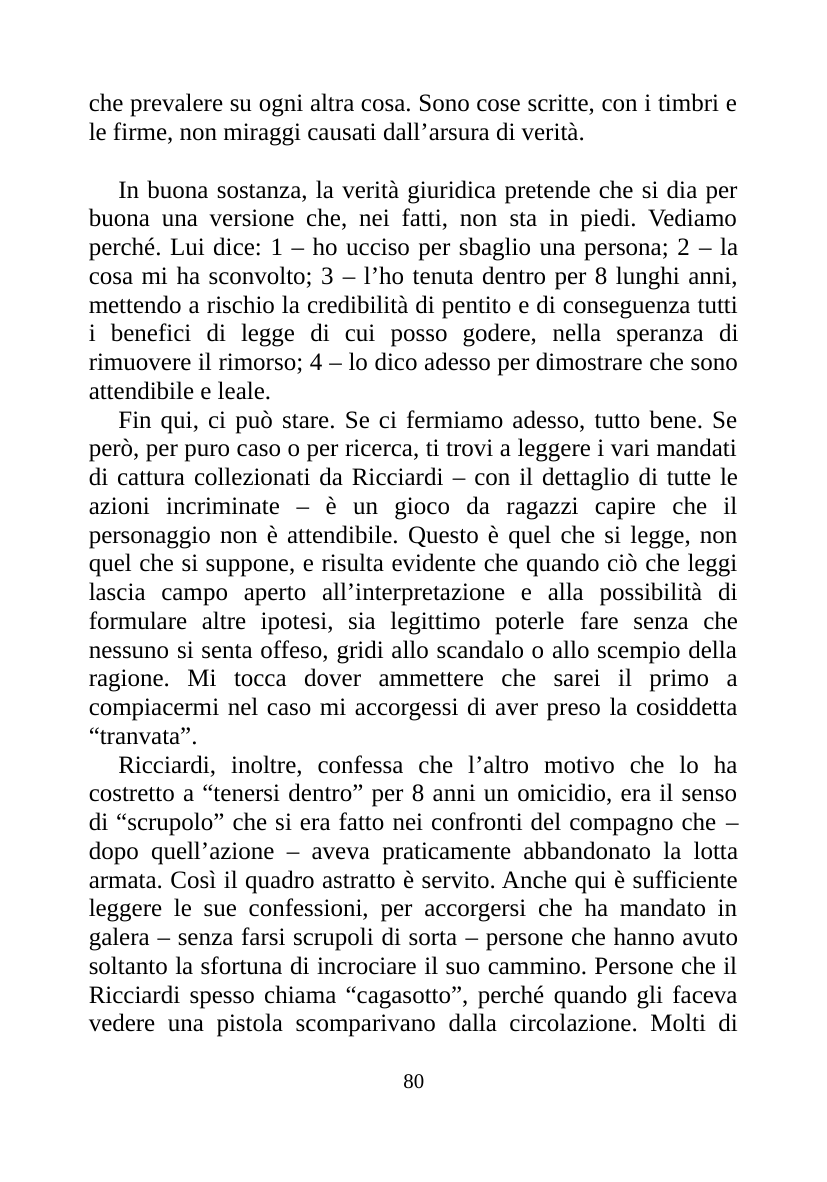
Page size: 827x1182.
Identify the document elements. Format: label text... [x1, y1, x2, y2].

text Ricciardi, inoltre, confessa che l’altro motivo che lo ha costretto a “tenersi dentro” per 8 anni un omicidio, era il senso di “scrupolo” che si era fatto nei confronti del compagno che – dopo quell’azione – aveva praticamente abbandonato la lotta armata. Così il quadro astratto è servito. Anche qui è sufficiente leggere le sue confessioni, per accorgersi che ha mandato in galera – senza farsi scrupoli di sorta – persone che hanno avuto soltanto la sfortuna di incrociare il suo cammino. Persone che il Ricciardi spesso chiama “cagasotto”, perché quando gli faceva vedere una pistola scomparivano dalla circolazione. Molti di [88, 750, 738, 1037]
text In buona sostanza, la verità giuridica pretende che si dia per buona una versione che, nei fatti, non sta in piedi. Vediamo perché. Lui dice: 1 – ho ucciso per sbaglio una persona; 2 – la cosa mi ha sconvolto; 3 – l’ho tenuta dentro per 8 lunghi anni, mettendo a rischio la credibilità di pentito e di conseguenza tutti i benefici di legge di cui posso godere, nella speranza di rimuovere il rimorso; 4 – lo dico adesso per dimostrare che sono attendibile e leale. [88, 175, 738, 405]
text Fin qui, ci può stare. Se ci fermiamo adesso, tutto bene. Se però, per puro caso o per ricerca, ti trovi a leggere i vari mandati di cattura collezionati da Ricciardi – con il dettaglio di tutte le azioni incriminate – è un gioco da ragazzi capire che il personaggio non è attendibile. Questo è quel che si legge, non quel che si suppone, e risulta evidente che quando ciò che leggi lascia campo aperto all’interpretazione e alla possibilità di formulare altre ipotesi, sia legittimo poterle fare senza che nessuno si senta offeso, gridi allo scandalo o allo scempio della ragione. Mi tocca dover ammettere che sarei il primo a compiacermi nel caso mi accorgessi di aver preso la cosiddetta “tranvata”. [88, 405, 738, 750]
text che prevalere su ogni altra cosa. Sono cose scritte, con i timbri e le firme, non miraggi causati dall’arsura di verità. [88, 88, 738, 146]
